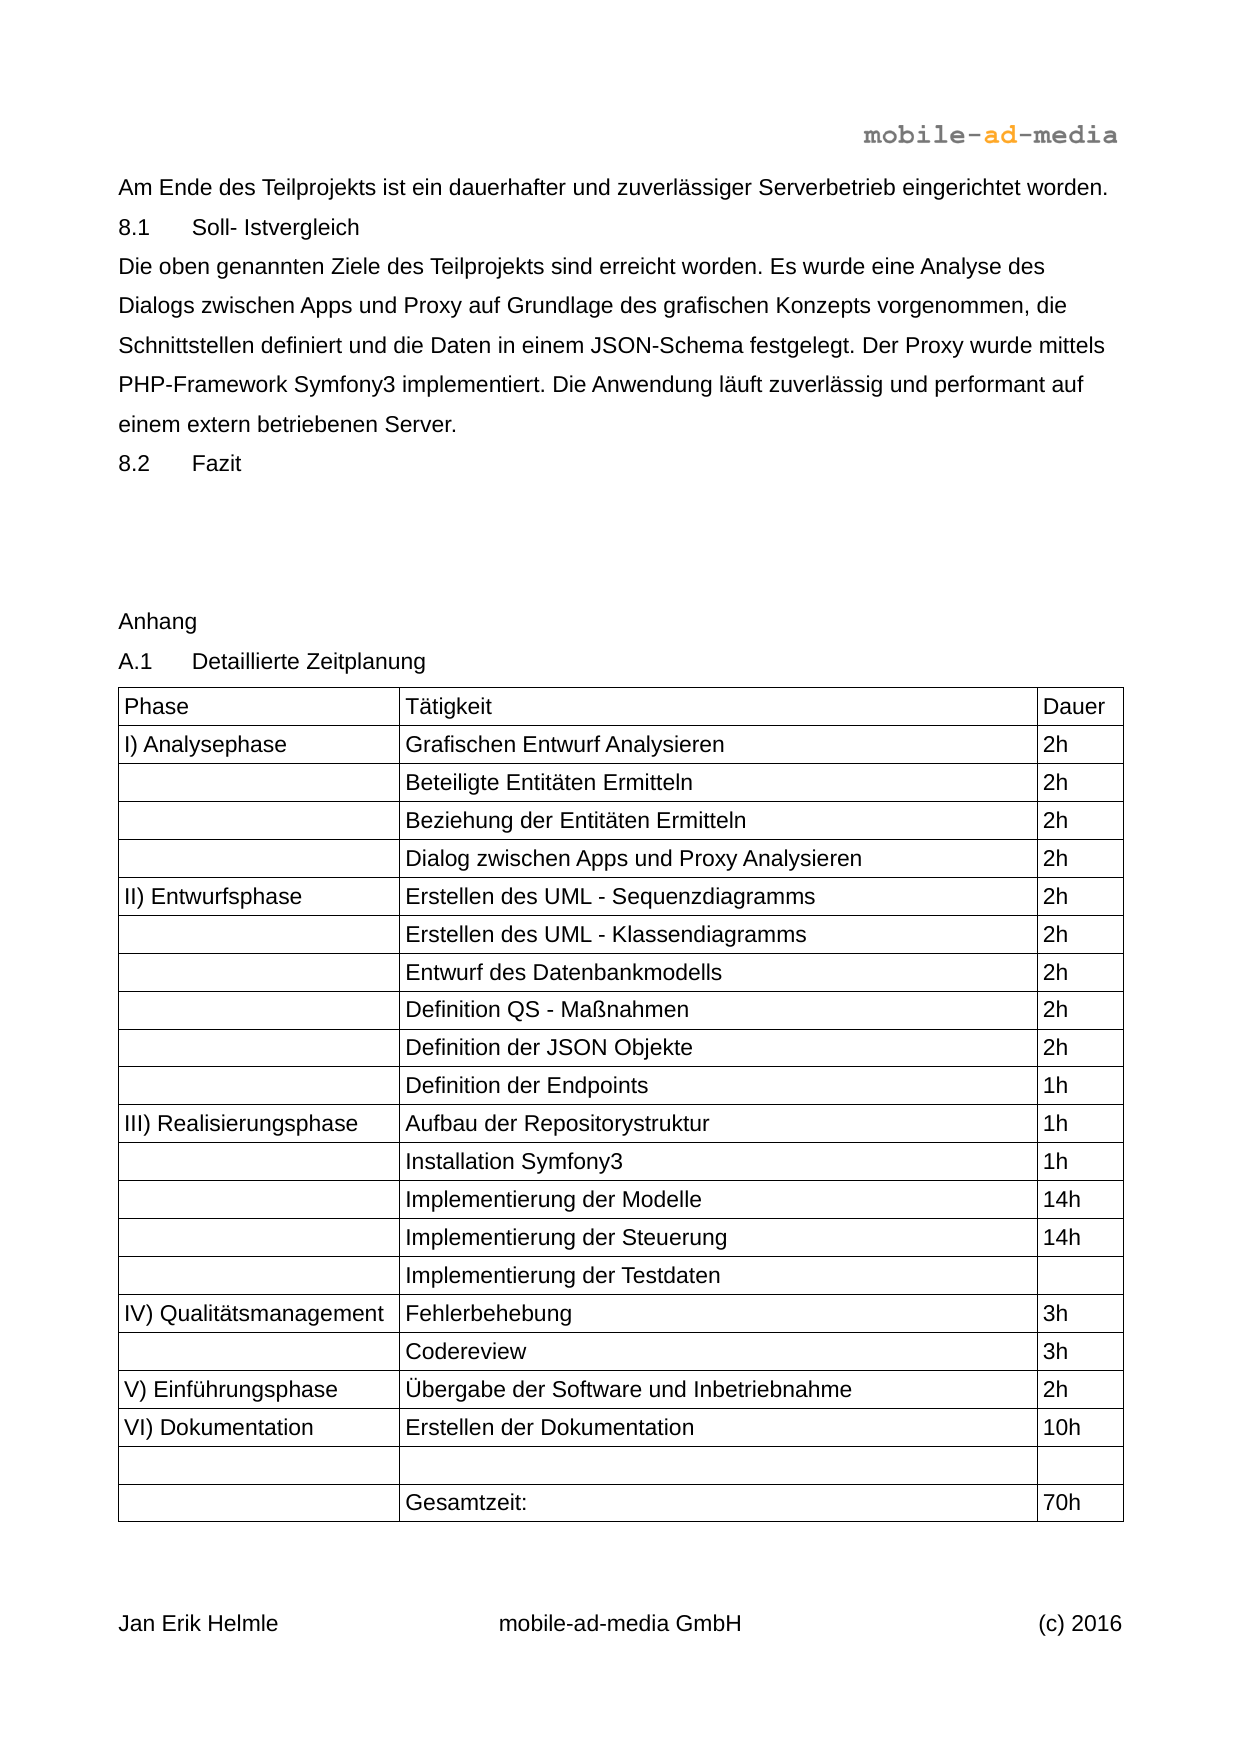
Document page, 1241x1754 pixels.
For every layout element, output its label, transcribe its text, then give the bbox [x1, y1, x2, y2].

table_cell [119, 1181, 399, 1218]
table_cell Erstellen des UML - Klassendiagramms [400, 916, 1037, 953]
table_cell [119, 1030, 399, 1066]
text 8.2 Fazit [118, 450, 1122, 477]
table_cell [119, 1219, 399, 1256]
table_cell Erstellen der Dokumentation [400, 1409, 1037, 1446]
text Anhang [118, 608, 1122, 634]
table_cell Beteiligte Entitäten Ermitteln [400, 764, 1037, 801]
table_cell [119, 1067, 399, 1104]
table_cell 1h [1038, 1105, 1123, 1142]
table_cell [119, 1257, 399, 1294]
table_cell Codereview [400, 1333, 1037, 1370]
table_cell Installation Symfony3 [400, 1143, 1037, 1180]
table_cell 1h [1038, 1067, 1123, 1104]
table_cell 2h [1038, 840, 1123, 877]
table_cell [119, 954, 399, 991]
table_cell [119, 802, 399, 839]
table_cell [119, 840, 399, 877]
table_cell 14h [1038, 1219, 1123, 1256]
table_cell 2h [1038, 1030, 1123, 1066]
table_cell 2h [1038, 726, 1123, 763]
table_cell [119, 1485, 399, 1521]
table_cell 70h [1038, 1485, 1123, 1521]
table_cell Definition QS - Maßnahmen [400, 992, 1037, 1028]
table_cell Übergabe der Software und Inbetriebnahme [400, 1371, 1037, 1408]
table_header Tätigkeit [400, 688, 1037, 725]
table_cell 2h [1038, 1371, 1123, 1408]
table_cell Dialog zwischen Apps und Proxy Analysieren [400, 840, 1037, 877]
text Die oben genannten Ziele des Teilprojekts sind erreicht worden. Es wurde eine Analyse des Dialogs zwischen Apps und Proxy auf Grundlage des grafischen Konzepts vorgenommen, die Schnittstellen definiert und die Daten in einem JSON-Schema festgelegt. Der Proxy wurde mittels PHP-Framework Symfony3 implementiert. Die Anwendung läuft zuverlässig und performant auf einem extern betriebenen Server. [118, 253, 1122, 437]
table_cell Beziehung der Entitäten Ermitteln [400, 802, 1037, 839]
table_cell [119, 1143, 399, 1180]
table_cell Erstellen des UML - Sequenzdiagramms [400, 878, 1037, 915]
table_cell Implementierung der Modelle [400, 1181, 1037, 1218]
table_cell [119, 1447, 399, 1483]
table_cell [400, 1447, 1037, 1483]
table_cell I) Analysephase [119, 726, 399, 763]
picture [863, 118, 1118, 150]
table_cell II) Entwurfsphase [119, 878, 399, 915]
table_cell Entwurf des Datenbankmodells [400, 954, 1037, 991]
table_cell 14h [1038, 1181, 1123, 1218]
table_cell [119, 992, 399, 1028]
table_header Dauer [1038, 688, 1123, 725]
table_cell Gesamtzeit: [400, 1485, 1037, 1521]
table_cell Implementierung der Steuerung [400, 1219, 1037, 1256]
table_cell Grafischen Entwurf Analysieren [400, 726, 1037, 763]
table_cell Definition der JSON Objekte [400, 1030, 1037, 1066]
table_cell 2h [1038, 992, 1123, 1028]
table_cell Definition der Endpoints [400, 1067, 1037, 1104]
table_cell [119, 1333, 399, 1370]
table_cell [1038, 1257, 1123, 1294]
table_cell Fehlerbehebung [400, 1295, 1037, 1332]
table_cell 2h [1038, 802, 1123, 839]
text 8.1 Soll- Istvergleich [118, 213, 1122, 240]
table_cell 2h [1038, 878, 1123, 915]
table_cell V) Einführungsphase [119, 1371, 399, 1408]
table_cell 2h [1038, 916, 1123, 953]
table_cell Aufbau der Repositorystruktur [400, 1105, 1037, 1142]
table_cell 2h [1038, 954, 1123, 991]
text Am Ende des Teilprojekts ist ein dauerhafter und zuverlässiger Serverbetrieb eingerichtet worden. [118, 174, 1122, 200]
table_cell [119, 916, 399, 953]
table_cell 3h [1038, 1333, 1123, 1370]
table_cell 3h [1038, 1295, 1123, 1332]
table_cell [119, 764, 399, 801]
table_cell 10h [1038, 1409, 1123, 1446]
table_cell IV) Qualitätsmanagement [119, 1295, 399, 1332]
table_header Phase [119, 688, 399, 725]
table_cell 1h [1038, 1143, 1123, 1180]
text A.1 Detaillierte Zeitplanung [118, 648, 1122, 674]
table_cell Implementierung der Testdaten [400, 1257, 1037, 1294]
table_cell III) Realisierungsphase [119, 1105, 399, 1142]
table_cell 2h [1038, 764, 1123, 801]
table_cell [1038, 1447, 1123, 1483]
table_cell VI) Dokumentation [119, 1409, 399, 1446]
